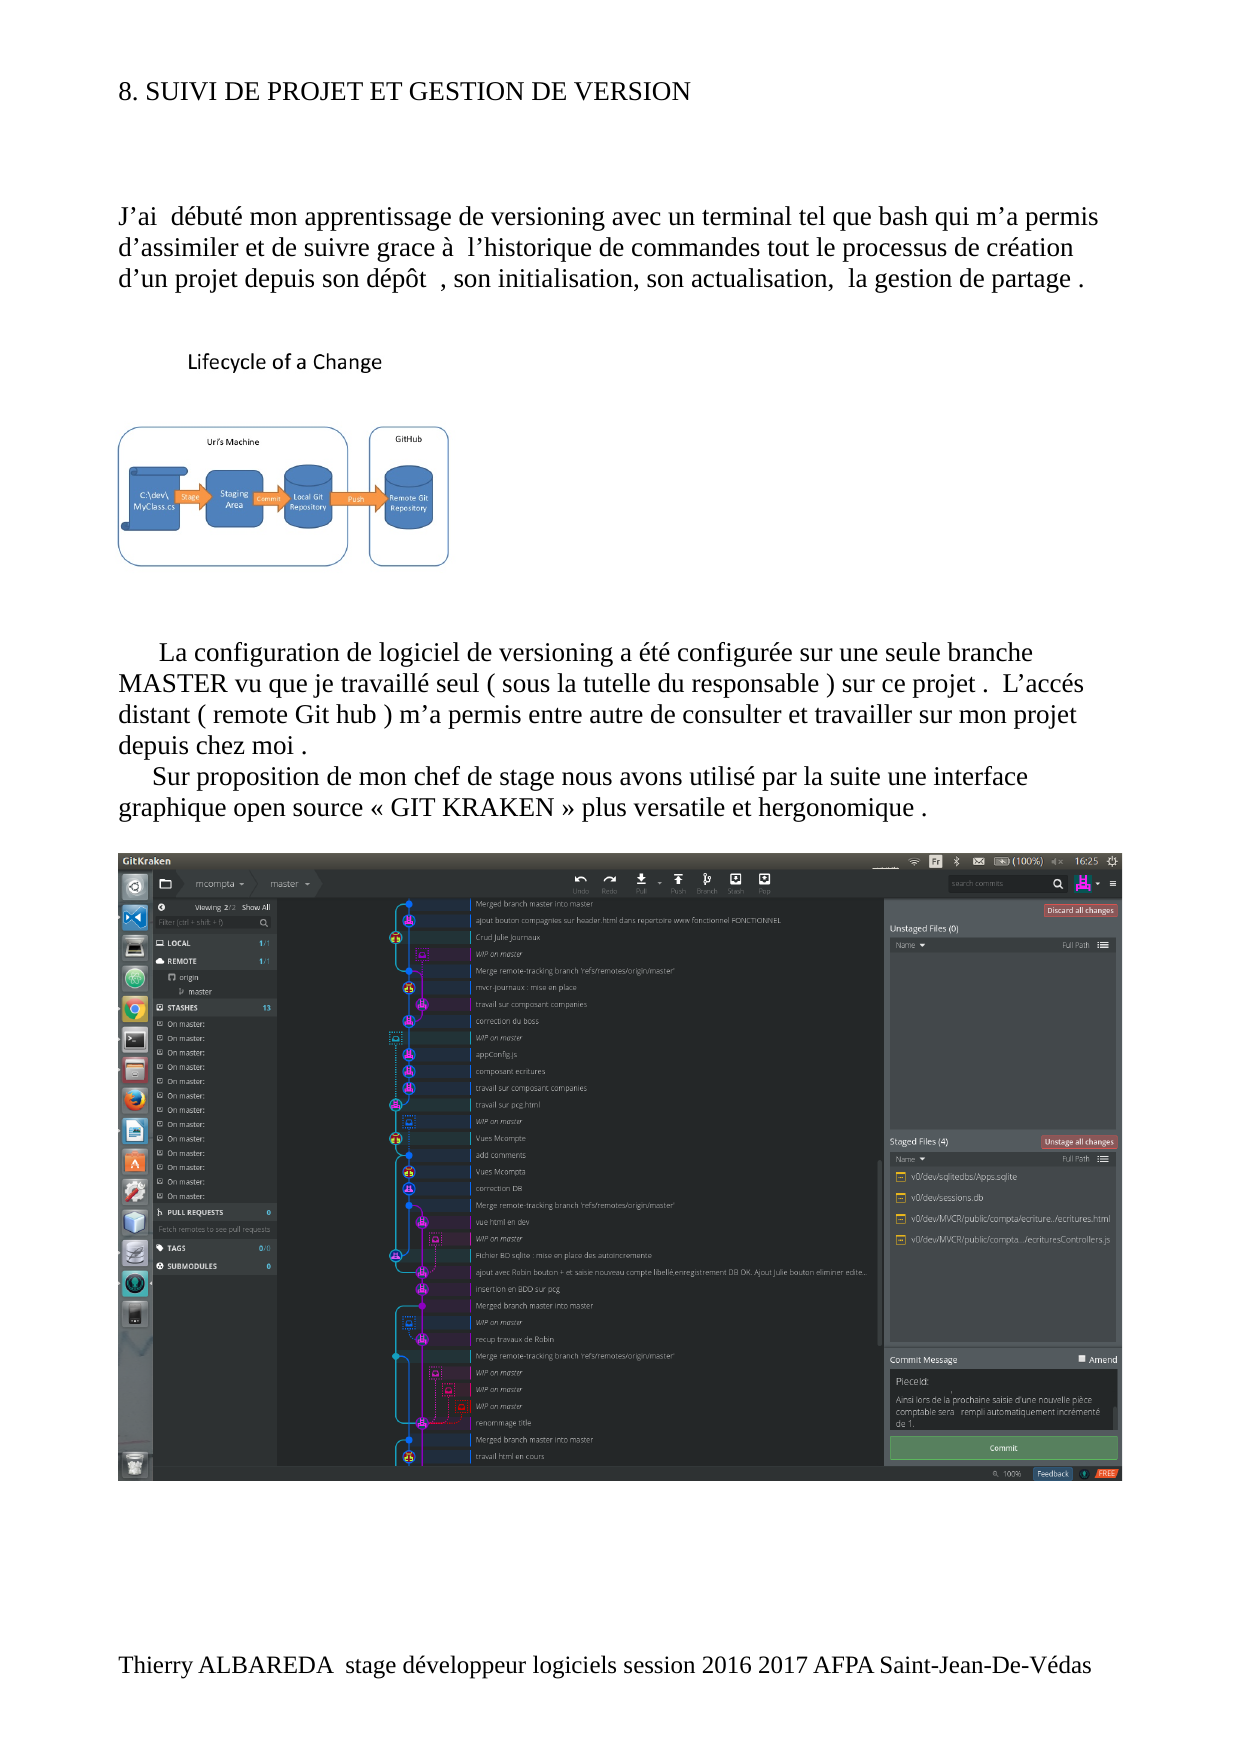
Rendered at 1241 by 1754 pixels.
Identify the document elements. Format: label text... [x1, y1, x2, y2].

text Sur proposition de mon chef de stage nous avons utilisé par la suite une interface graphique open source « GIT KRAKEN » plus versatile et hergonomique . [118, 760, 1122, 822]
picture [96, 327, 473, 610]
text 8. SUIVI DE PROJET ET GESTION DE VERSION [118, 75, 1122, 106]
picture [118, 853, 1123, 1481]
text J’ai débuté mon apprentissage de versioning avec un terminal tel que bash qui m’a permis d’assimiler et de suivre grace à l’historique de commandes tout le processus de création d’un projet depuis son dépôt , son initialisation, son actualisation, la gestion de partage . [118, 199, 1122, 293]
text La configuration de logiciel de versioning a été configurée sur une seule branche MASTER vu que je travaillé seul ( sous la tutelle du responsable ) sur ce projet . L’accés distant ( remote Git hub ) m’a permis entre autre de consulter et travailler sur mon projet depuis chez moi . [118, 636, 1122, 760]
